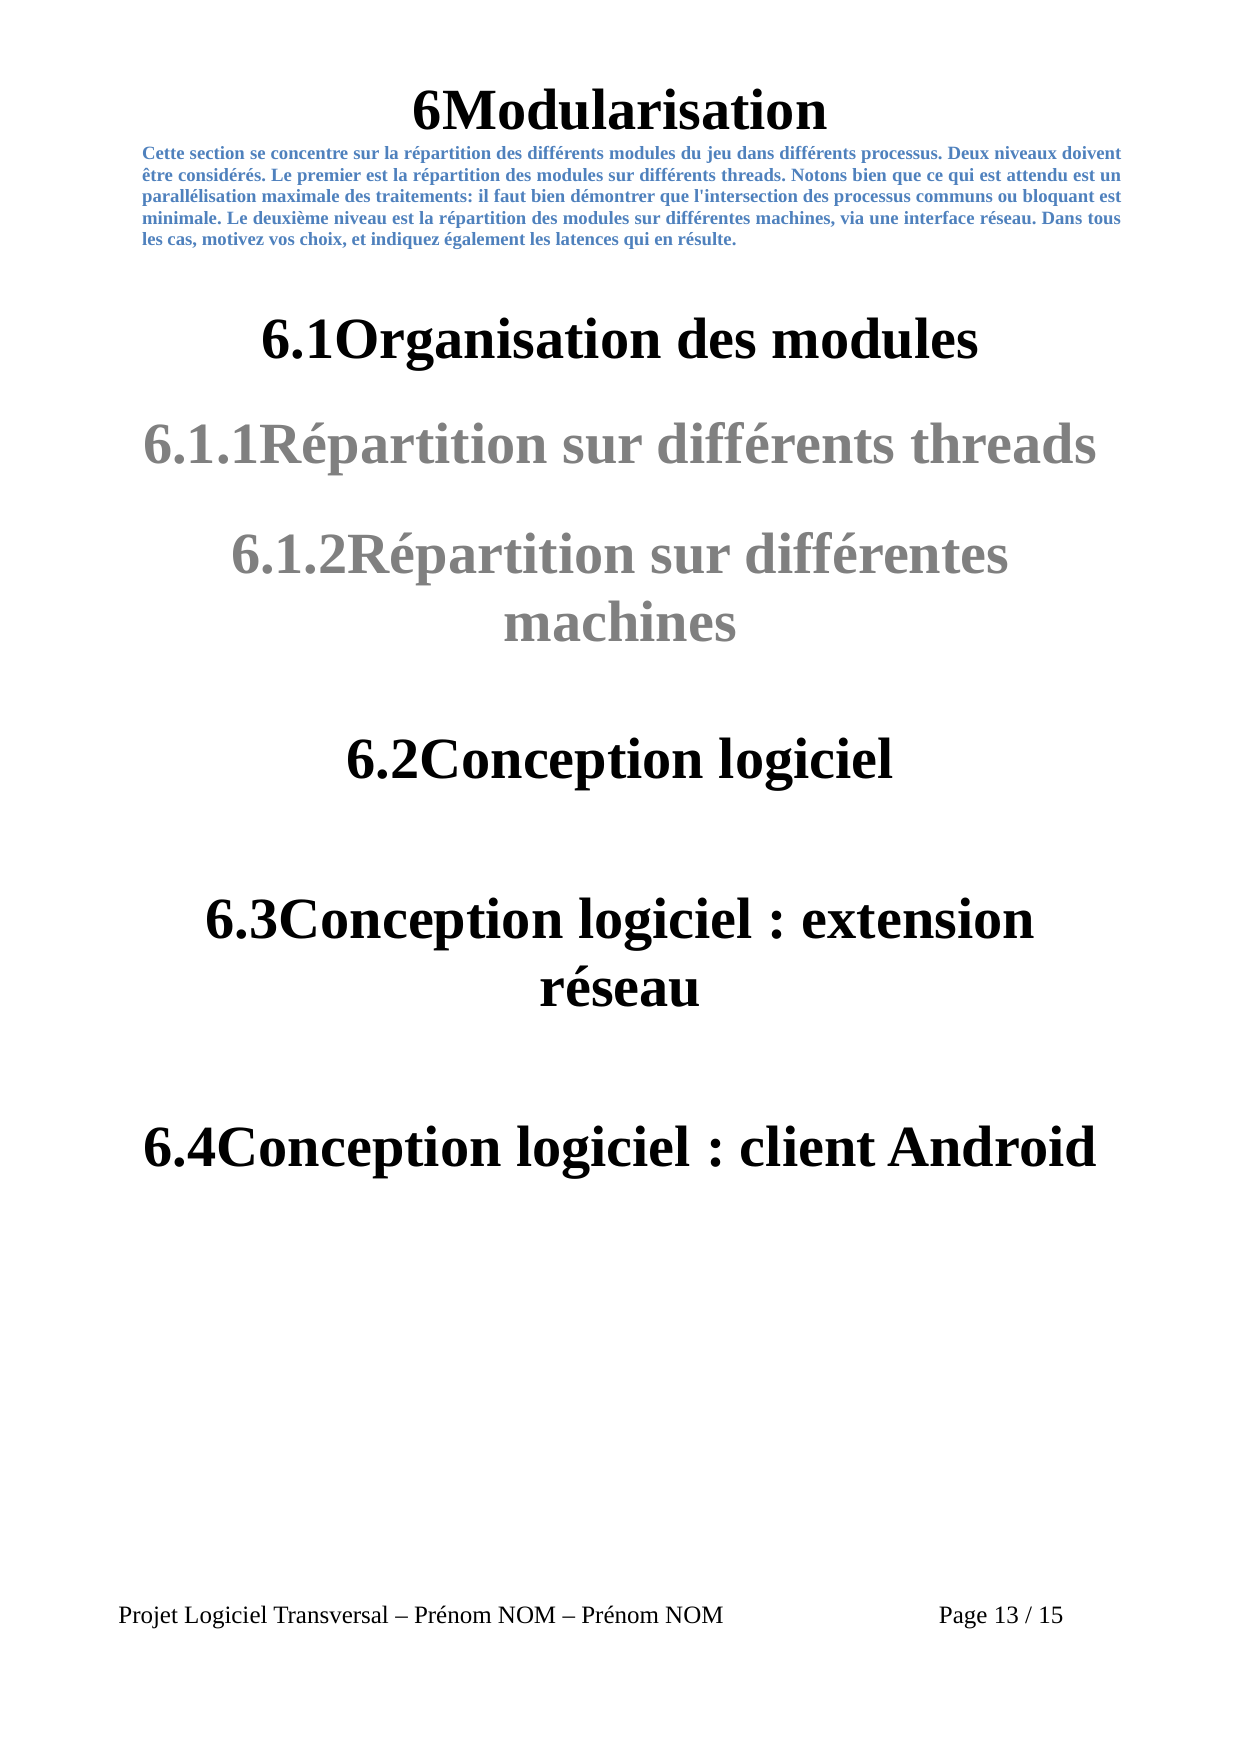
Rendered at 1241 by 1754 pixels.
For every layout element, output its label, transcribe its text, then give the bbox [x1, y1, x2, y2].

subtitle Conception logiciel [118, 724, 1122, 791]
subtitle Conception logiciel : extension réseau [118, 884, 1122, 1019]
text Cette section se concentre sur la répartition des différents modules du jeu dans différents processus. Deux niveaux doivent être considérés. Le premier est la répartition des modules sur différents threads. Notons bien que ce qui est attendu est un parallélisation maximale des traitements: il faut bien démontrer que l'intersection des processus communs ou bloquant est minimale. Le deuxième niveau est la répartition des modules sur différentes machines, via une interface réseau. Dans tous les cas, motivez vos choix, et indiquez également les latences qui en résulte. [142, 142, 1122, 250]
subtitle Modularisation [118, 75, 1122, 142]
subtitle Conception logiciel : client Android [118, 1112, 1122, 1179]
subtitle Organisation des modules [118, 304, 1122, 371]
subtitle Répartition sur différents threads [118, 409, 1122, 476]
subtitle Répartition sur différentes machines [118, 519, 1122, 653]
